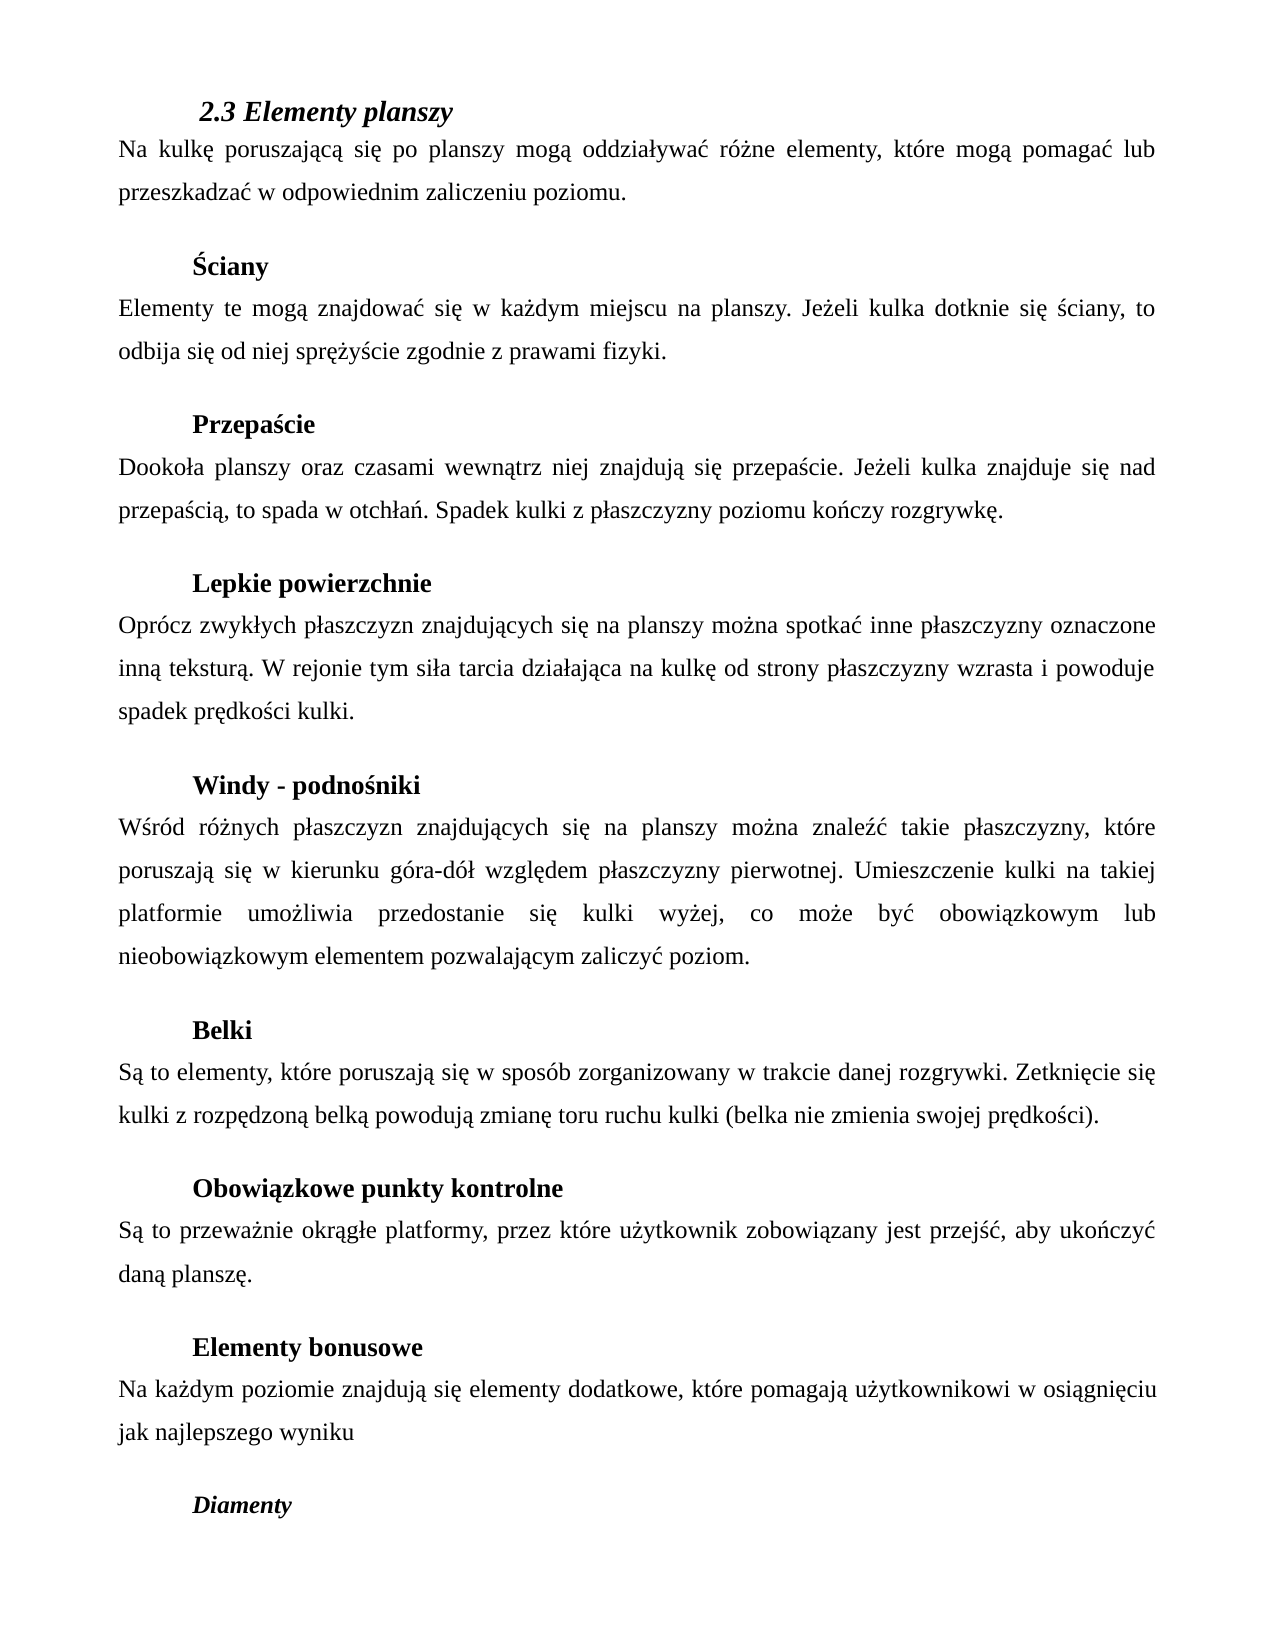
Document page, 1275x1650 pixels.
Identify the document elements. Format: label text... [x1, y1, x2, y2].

list Są to przeważnie okrągłe platformy, przez które użytkownik zobowiązany jest przejść, aby ukończyć daną planszę. [118, 1216, 1157, 1287]
list Oprócz zwykłych płaszczyzn znajdujących się na planszy można spotkać inne płaszczyzny oznaczone inną teksturą. W rejonie tym siła tarcia działająca na kulkę od strony płaszczyzny wzrasta i powoduje spadek prędkości kulki. [118, 610, 1157, 725]
text Przepaście [192, 409, 1157, 440]
text Belki [192, 1014, 1157, 1045]
list Na kulkę poruszającą się po planszy mogą oddziaływać różne elementy, które mogą pomagać lub przeszkadzać w odpowiednim zaliczeniu poziomu. [118, 134, 1157, 206]
text Diamenty [192, 1490, 1157, 1519]
list Wśród różnych płaszczyzn znajdujących się na planszy można znaleźć takie płaszczyzny, które poruszają się w kierunku góra-dół względem płaszczyzny pierwotnej. Umieszczenie kulki na takiej platformie umożliwia przedostanie się kulki wyżej, co może być obowiązkowym lub nieobowiązkowym elementem pozwalającym zaliczyć poziom. [118, 812, 1157, 970]
text Obowiązkowe punkty kontrolne [192, 1173, 1157, 1204]
list Na każdym poziomie znajdują się elementy dodatkowe, które pomagają użytkownikowi w osiągnięciu jak najlepszego wyniku [118, 1374, 1157, 1446]
text Ściany [192, 250, 1157, 281]
text Lepkie powierzchnie [192, 567, 1157, 598]
subtitle Elementy planszy [192, 94, 1157, 128]
text Elementy te mogą znajdować się w każdym miejscu na planszy. Jeżeli kulka dotknie się ściany, to odbija się od niej sprężyście zgodnie z prawami fizyki. [118, 293, 1157, 365]
list Są to elementy, które poruszają się w sposób zorganizowany w trakcie danej rozgrywki. Zetknięcie się kulki z rozpędzoną belką powodują zmianę toru ruchu kulki (belka nie zmienia swojej prędkości). [118, 1057, 1157, 1129]
text Windy - podnośniki [192, 769, 1157, 800]
list Dookoła planszy oraz czasami wewnątrz niej znajdują się przepaście. Jeżeli kulka znajduje się nad przepaścią, to spada w otchłań. Spadek kulki z płaszczyzny poziomu kończy rozgrywkę. [118, 452, 1157, 523]
text Elementy bonusowe [192, 1331, 1157, 1362]
